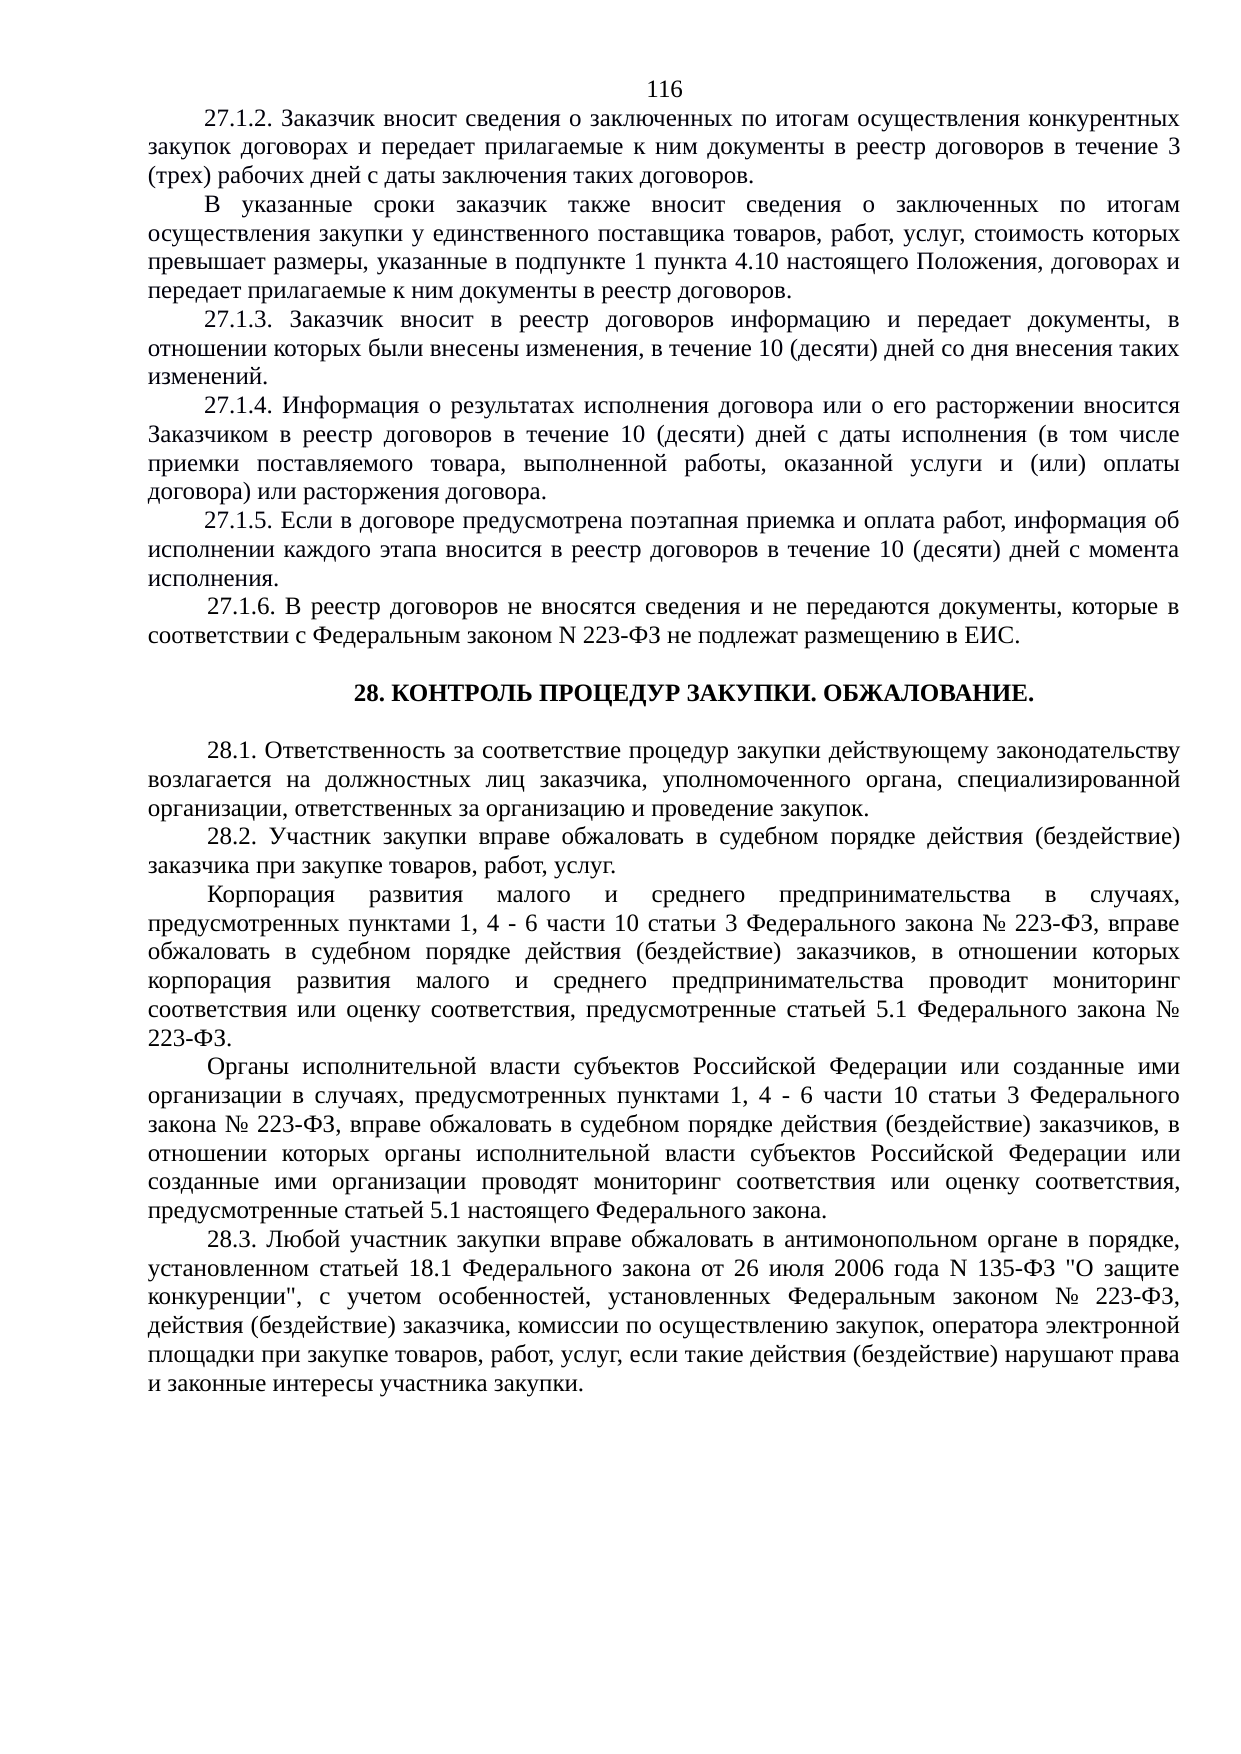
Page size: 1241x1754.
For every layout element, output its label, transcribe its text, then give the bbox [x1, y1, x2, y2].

text 27.1.4. Информация о результатах исполнения договора или о его расторжении вносится Заказчиком в реестр договоров в течение 10 (десяти) дней с даты исполнения (в том числе приемки поставляемого товара, выполненной работы, оказанной услуги и (или) оплаты договора) или расторжения договора. [148, 390, 1181, 505]
text 28.2. Участник закупки вправе обжаловать в судебном порядке действия (бездействие) заказчика при закупке товаров, работ, услуг. [148, 821, 1181, 879]
text 28.3. Любой участник закупки вправе обжаловать в антимонопольном органе в порядке, установленном статьей 18.1 Федерального закона от 26 июля 2006 года N 135-ФЗ "О защите конкуренции", с учетом особенностей, установленных Федеральным законом № 223-ФЗ, действия (бездействие) заказчика, комиссии по осуществлению закупок, оператора электронной площадки при закупке товаров, работ, услуг, если такие действия (бездействие) нарушают права и законные интересы участника закупки. [148, 1224, 1181, 1396]
text Органы исполнительной власти субъектов Российской Федерации или созданные ими организации в случаях, предусмотренных пунктами 1, 4 - 6 части 10 статьи 3 Федерального закона № 223-ФЗ, вправе обжаловать в судебном порядке действия (бездействие) заказчиков, в отношении которых органы исполнительной власти субъектов Российской Федерации или созданные ими организации проводят мониторинг соответствия или оценку соответствия, предусмотренные статьей 5.1 настоящего Федерального закона. [148, 1051, 1181, 1224]
text 27.1.3. Заказчик вносит в реестр договоров информацию и передает документы, в отношении которых были внесены изменения, в течение 10 (десяти) дней со дня внесения таких изменений. [148, 304, 1181, 390]
text 27.1.5. Если в договоре предусмотрена поэтапная приемка и оплата работ, информация об исполнении каждого этапа вносится в реестр договоров в течение 10 (десяти) дней с момента исполнения. [148, 505, 1181, 591]
text 28.1. Ответственность за соответствие процедур закупки действующему законодательству возлагается на должностных лиц заказчика, уполномоченного органа, специализированной организации, ответственных за организацию и проведение закупок. [148, 735, 1181, 821]
text В указанные сроки заказчик также вносит сведения о заключенных по итогам осуществления закупки у единственного поставщика товаров, работ, услуг, стоимость которых превышает размеры, указанные в подпункте 1 пункта 4.10 настоящего Положения, договорах и передает прилагаемые к ним документы в реестр договоров. [148, 189, 1181, 304]
text 27.1.6. В реестр договоров не вносятся сведения и не передаются документы, которые в соответствии с Федеральным законом N 223-ФЗ не подлежат размещению в ЕИС. [148, 591, 1181, 649]
text 28. КОНТРОЛЬ ПРОЦЕДУР ЗАКУПКИ. ОБЖАЛОВАНИЕ. [148, 678, 1181, 706]
text 27.1.2. Заказчик вносит сведения о заключенных по итогам осуществления конкурентных закупок договорах и передает прилагаемые к ним документы в реестр договоров в течение 3 (трех) рабочих дней с даты заключения таких договоров. [148, 103, 1181, 189]
text Корпорация развития малого и среднего предпринимательства в случаях, предусмотренных пунктами 1, 4 - 6 части 10 статьи 3 Федерального закона № 223-ФЗ, вправе обжаловать в судебном порядке действия (бездействие) заказчиков, в отношении которых корпорация развития малого и среднего предпринимательства проводит мониторинг соответствия или оценку соответствия, предусмотренные статьей 5.1 Федерального закона № 223-ФЗ. [148, 879, 1181, 1051]
